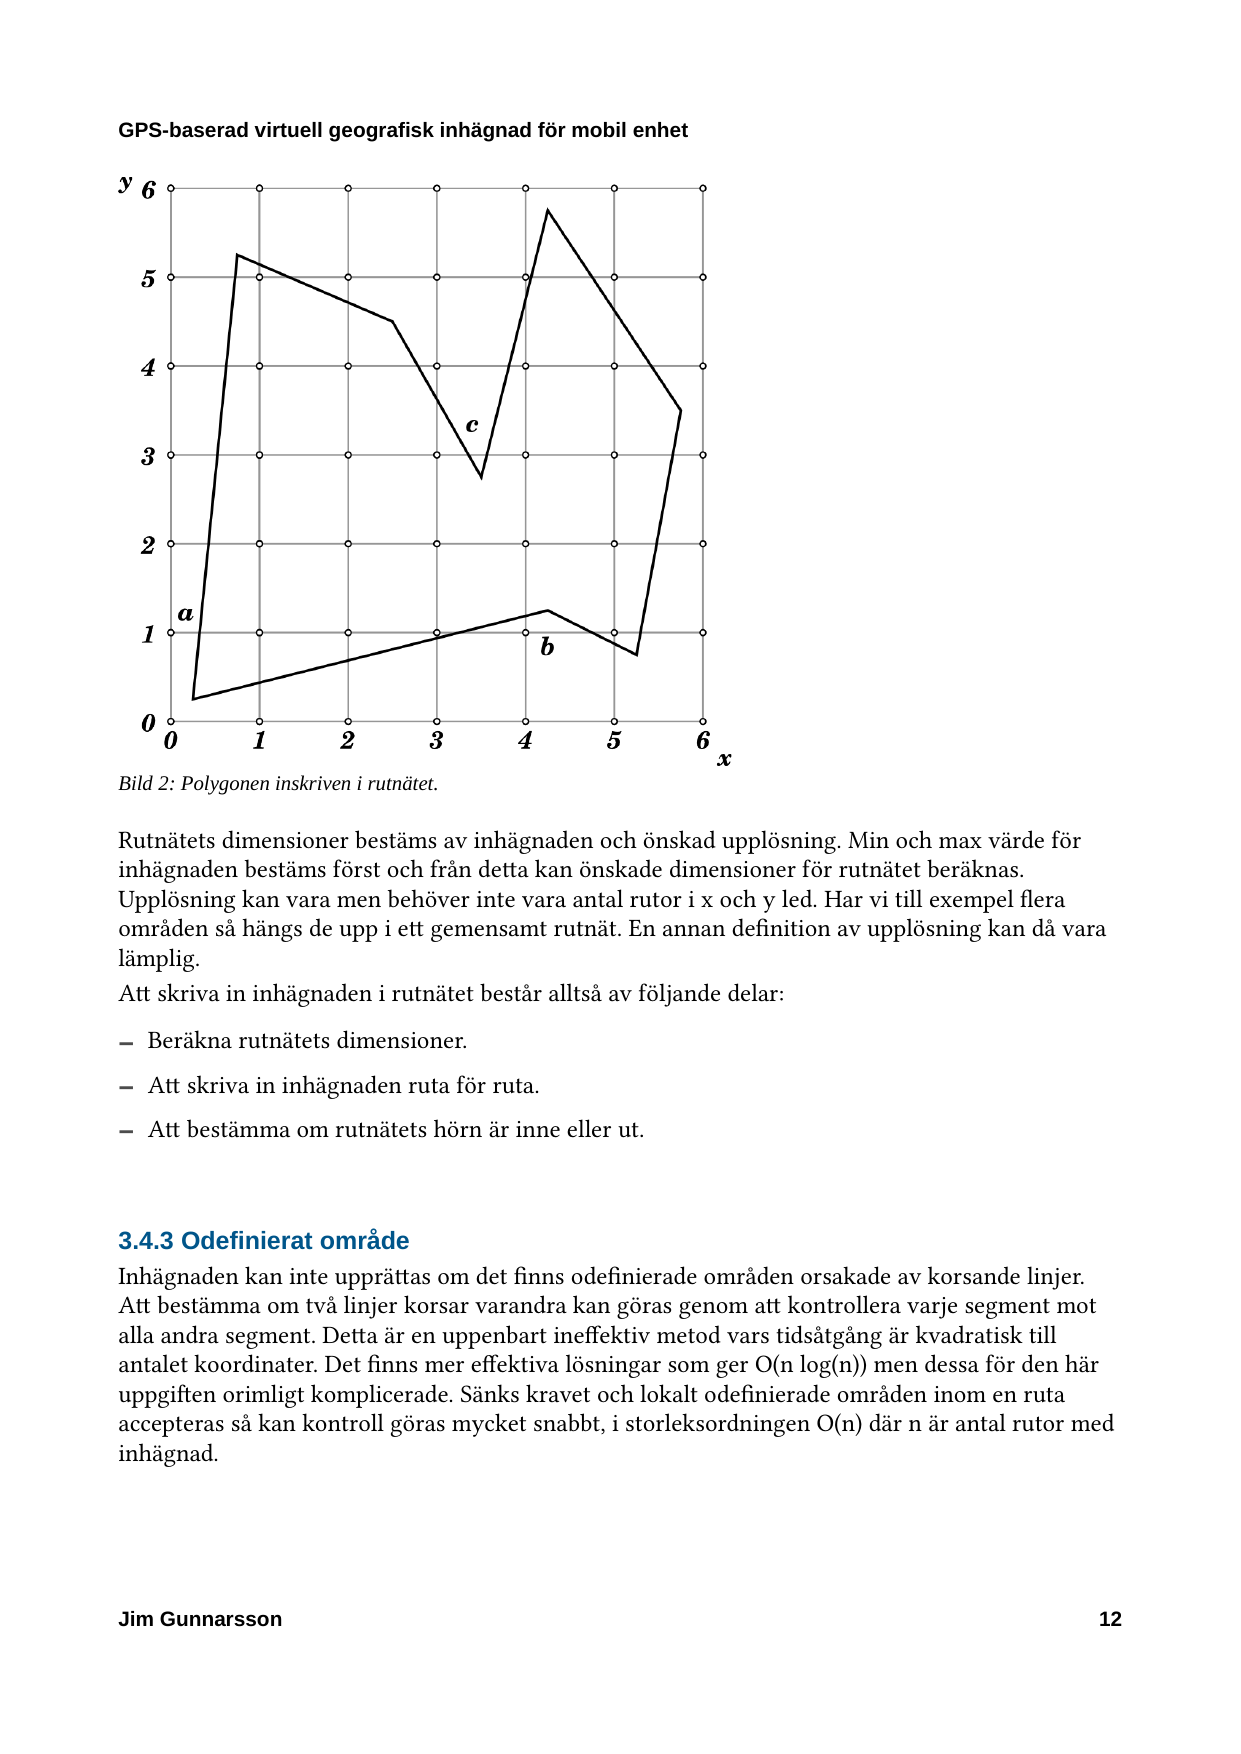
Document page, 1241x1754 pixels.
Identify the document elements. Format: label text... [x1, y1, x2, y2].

text Att skriva in inhägnaden i rutnätet består alltså av följande delar: [118, 978, 1122, 1007]
text Inhägnaden kan inte upprättas om det finns odefinierade områden orsakade av korsande linjer. Att bestämma om två linjer korsar varandra kan göras genom att kontrollera varje segment mot alla andra segment. Detta är en uppenbart ineffektiv metod vars tidsåtgång är kvadratisk till antalet koordinater. Det finns mer effektiva lösningar som ger O(n log(n)) men dessa för den här uppgiften orimligt komplicerade. Sänks kravet och lokalt odefinierade områden inom en ruta accepteras så kan kontroll göras mycket snabbt, i storleksordningen O(n) där n är antal rutor med inhägnad. [118, 1261, 1122, 1467]
text Rutnätets dimensioner bestäms av inhägnaden och önskad upplösning. Min och max värde för inhägnaden bestäms först och från detta kan önskade dimensioner för rutnätet beräknas. Upplösning kan vara men behöver inte vara antal rutor i x och y led. Har vi till exempel flera områden så hängs de upp i ett gemensamt rutnät. En annan definition av upplösning kan då vara lämplig. [118, 795, 1122, 972]
list Att skriva in inhägnaden ruta för ruta. [118, 1069, 1122, 1099]
picture [118, 177, 732, 766]
text Bild 2: Polygonen inskriven i rutnätet. [118, 771, 1122, 795]
text [118, 177, 1122, 771]
list Beräkna rutnätets dimensioner. [118, 1025, 1122, 1055]
subtitle Odefinierat område [118, 1226, 1122, 1255]
list Att bestämma om rutnätets hörn är inne eller ut. [118, 1114, 1122, 1143]
